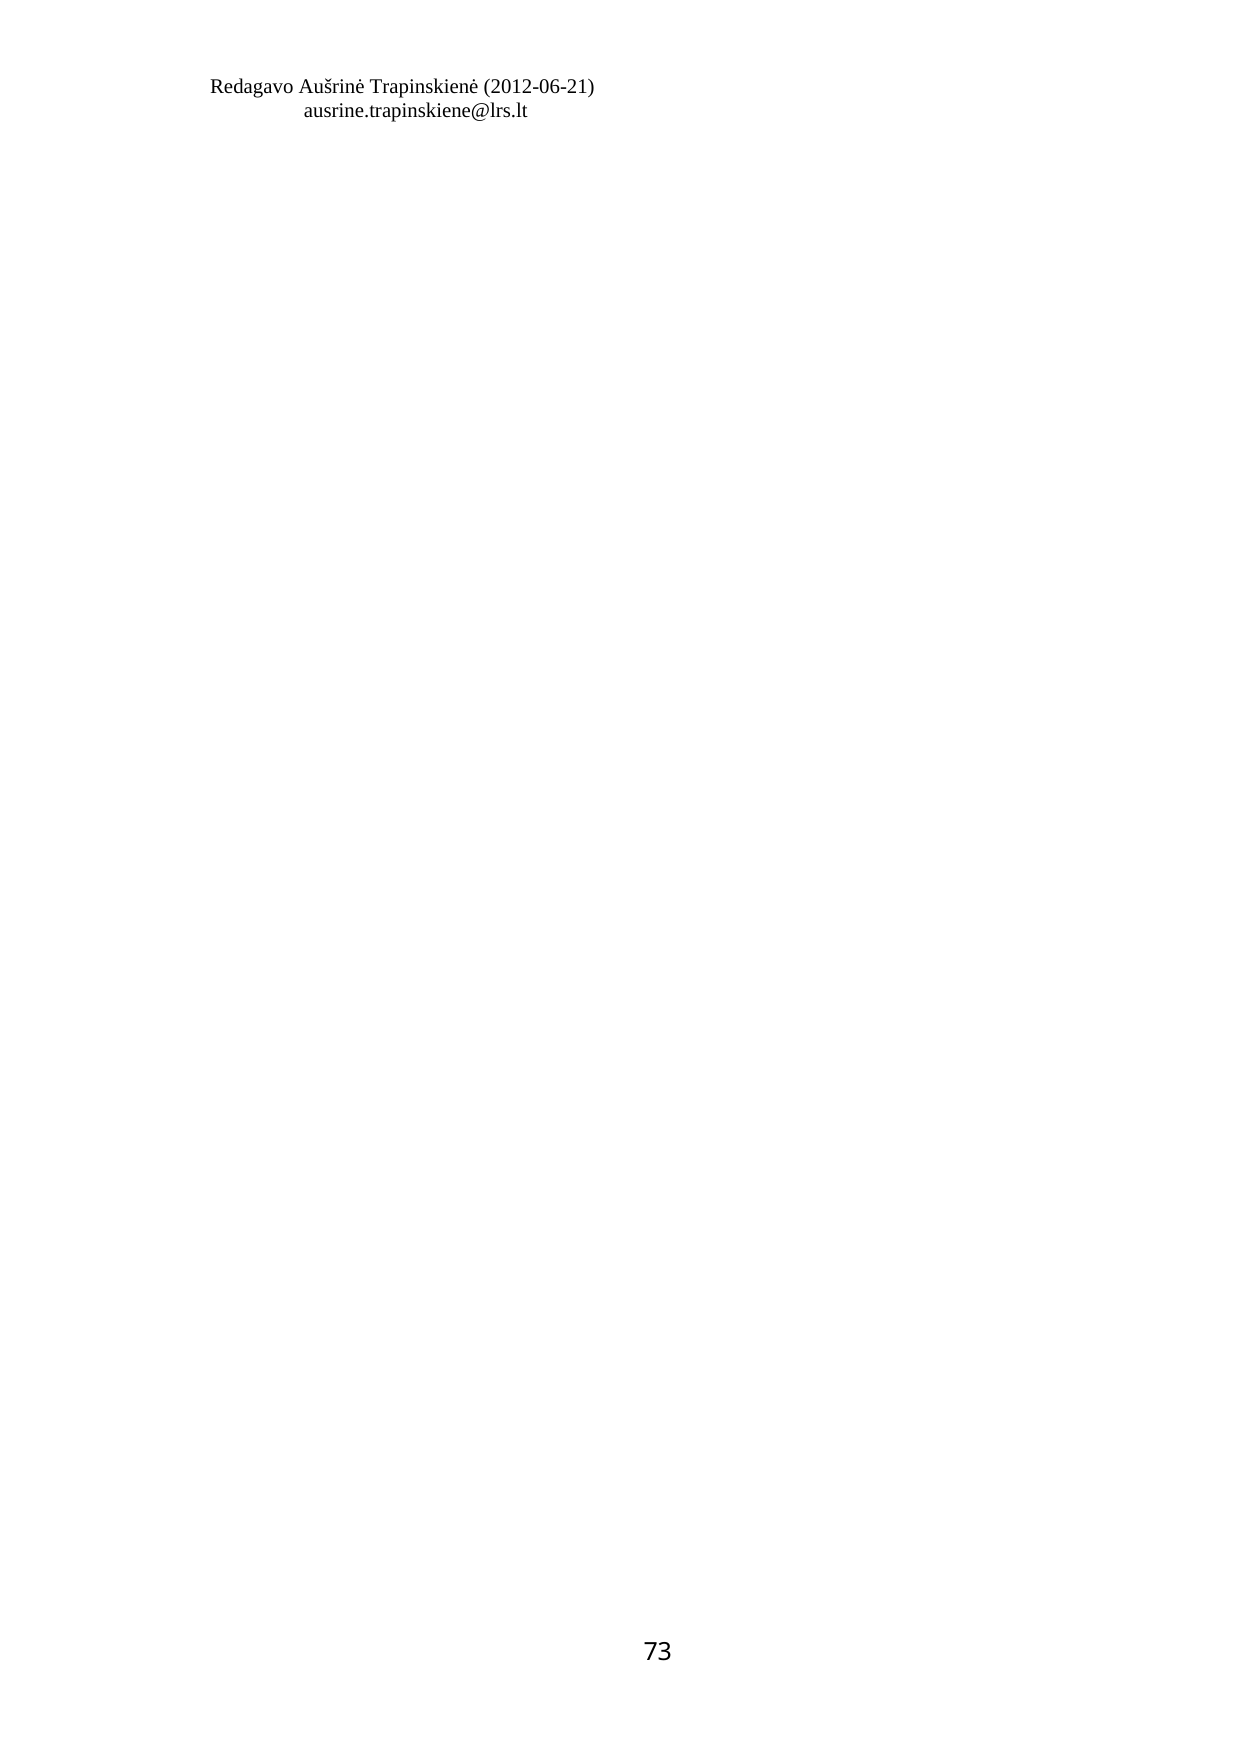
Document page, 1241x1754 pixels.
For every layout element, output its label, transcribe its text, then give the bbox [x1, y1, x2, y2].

text ausrine.trapinskiene@lrs.lt [210, 98, 1106, 122]
text Redagavo Aušrinė Trapinskienė (2012-06-21) [210, 73, 1106, 98]
